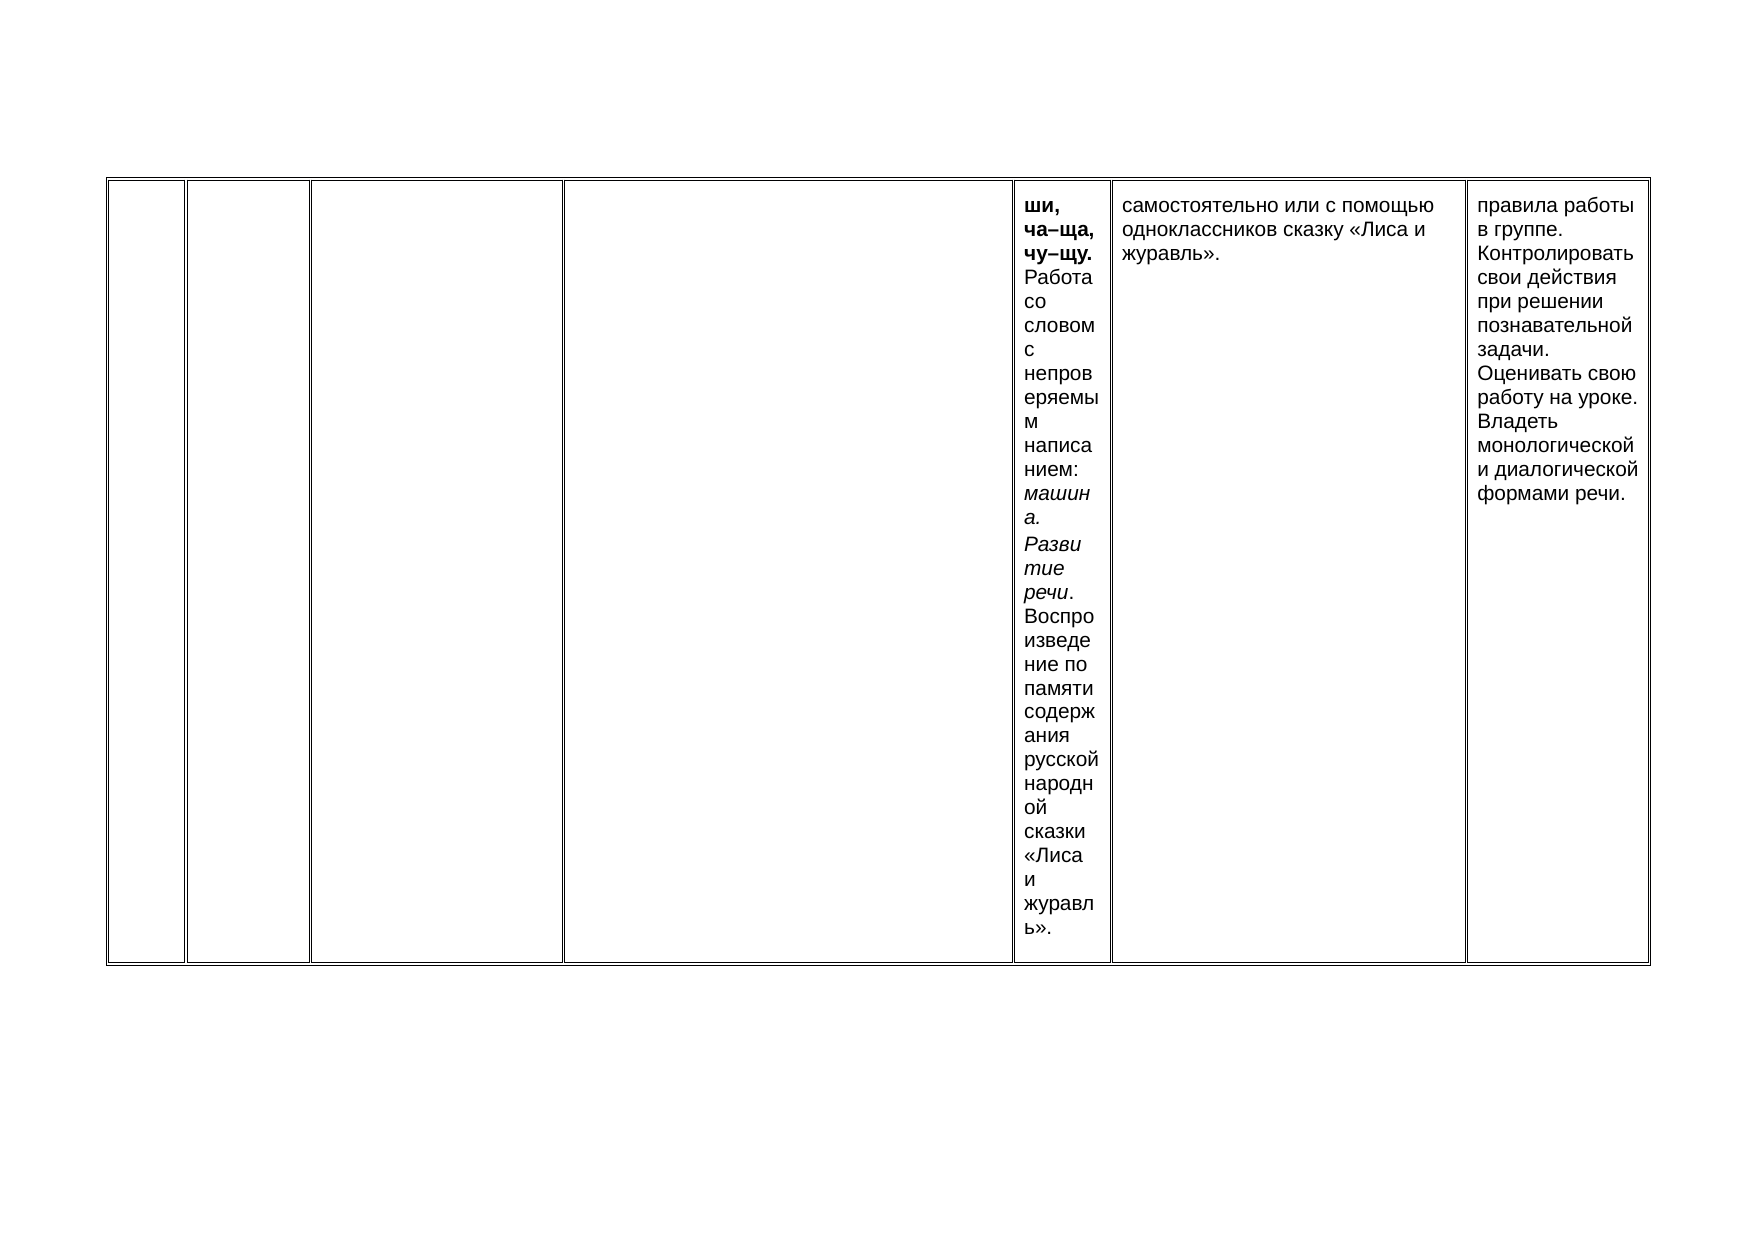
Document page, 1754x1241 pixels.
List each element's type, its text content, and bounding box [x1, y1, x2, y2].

table_cell [109, 181, 184, 962]
table_cell [188, 181, 309, 962]
table_cell самостоятельно или с помощью одноклассников сказку «Лиса и журавль». [1113, 181, 1465, 962]
table_cell правила работы в группе. Контролировать свои действия при решении познавательной задачи. Оценивать свою работу на уроке. Владеть монологической и диалогической формами речи. [1468, 181, 1648, 962]
table_cell [565, 181, 1012, 962]
table_cell ши, ча–ща, чу–щу. Работа со словом с непроверяемым написанием: машина. Развитие речи. Воспроизведение по памяти содержания русской народной сказки «Лиса и журавль». [1015, 181, 1110, 962]
table_cell [312, 181, 562, 962]
